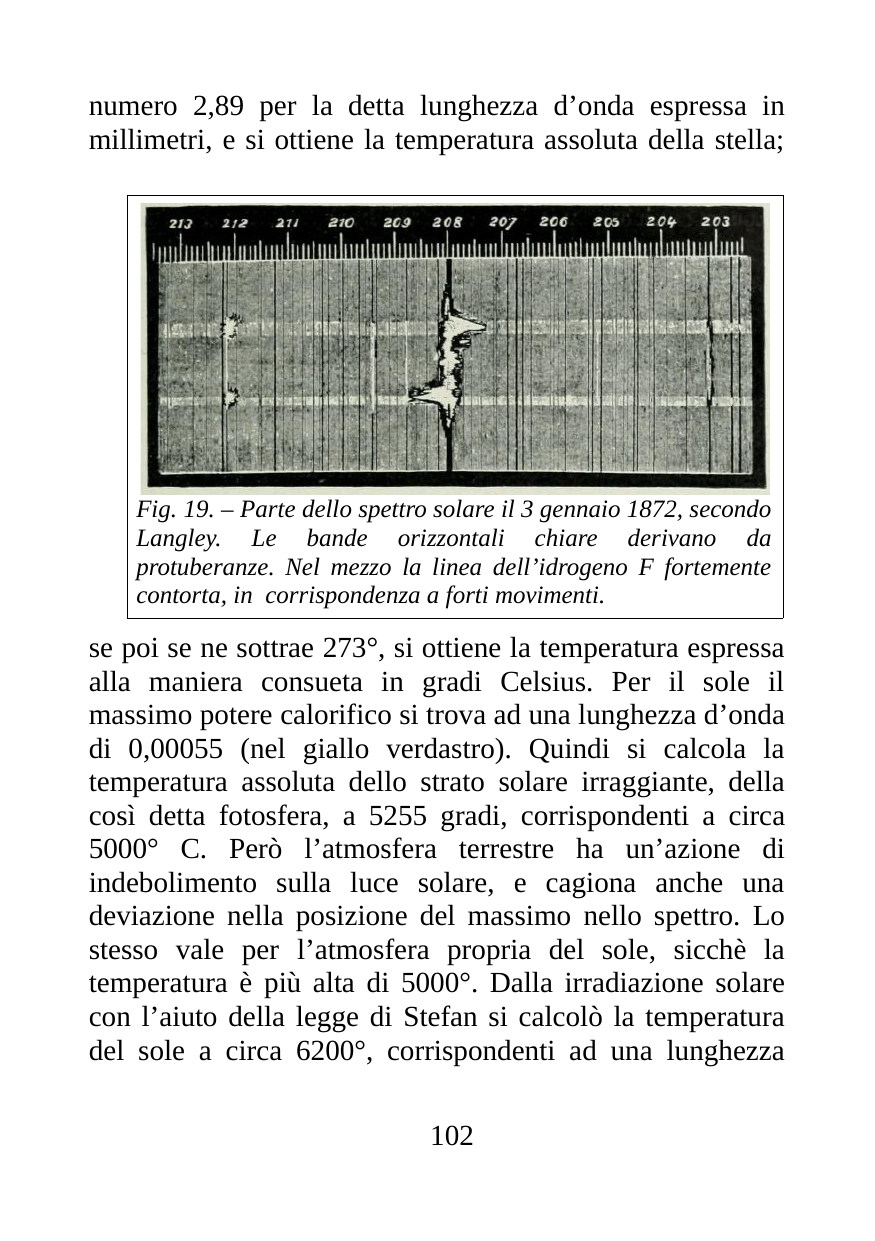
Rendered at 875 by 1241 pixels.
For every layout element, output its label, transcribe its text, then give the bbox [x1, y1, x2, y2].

picture [140, 203, 770, 495]
text Fig. 19. – Parte dello spettro solare il 3 gennaio 1872, secondo Langley. Le bande orizzontali chiare derivano da protuberanze. Nel mezzo la linea dell’idrogeno F fortemente contorta, in corrispondenza a forti movimenti. [136, 495, 774, 609]
text numero 2,89 per la detta lunghezza d’onda espressa in millimetri, e si ottiene la temperatura assoluta della stella; se poi se ne sottrae 273°, si ottiene la temperatura espressa alla maniera consueta in gradi Celsius. Per il sole il massimo potere calorifico si trova ad una lunghezza d’onda di 0,00055 (nel giallo verdastro). Quindi si calcola la temperatura assoluta dello strato solare irraggiante, della così detta fotosfera, a 5255 gradi, corrispondenti a circa 5000° C. Però l’atmosfera terrestre ha un’azione di indebolimento sulla luce solare, e cagiona anche una deviazione nella posizione del massimo nello spettro. Lo stesso vale per l’atmosfera propria del sole, sicchè la temperatura è più alta di 5000°. Dalla irradiazione solare con l’aiuto della legge di Stefan si calcolò la temperatura del sole a circa 6200°, corrispondenti ad una lunghezza [88, 88, 786, 1066]
